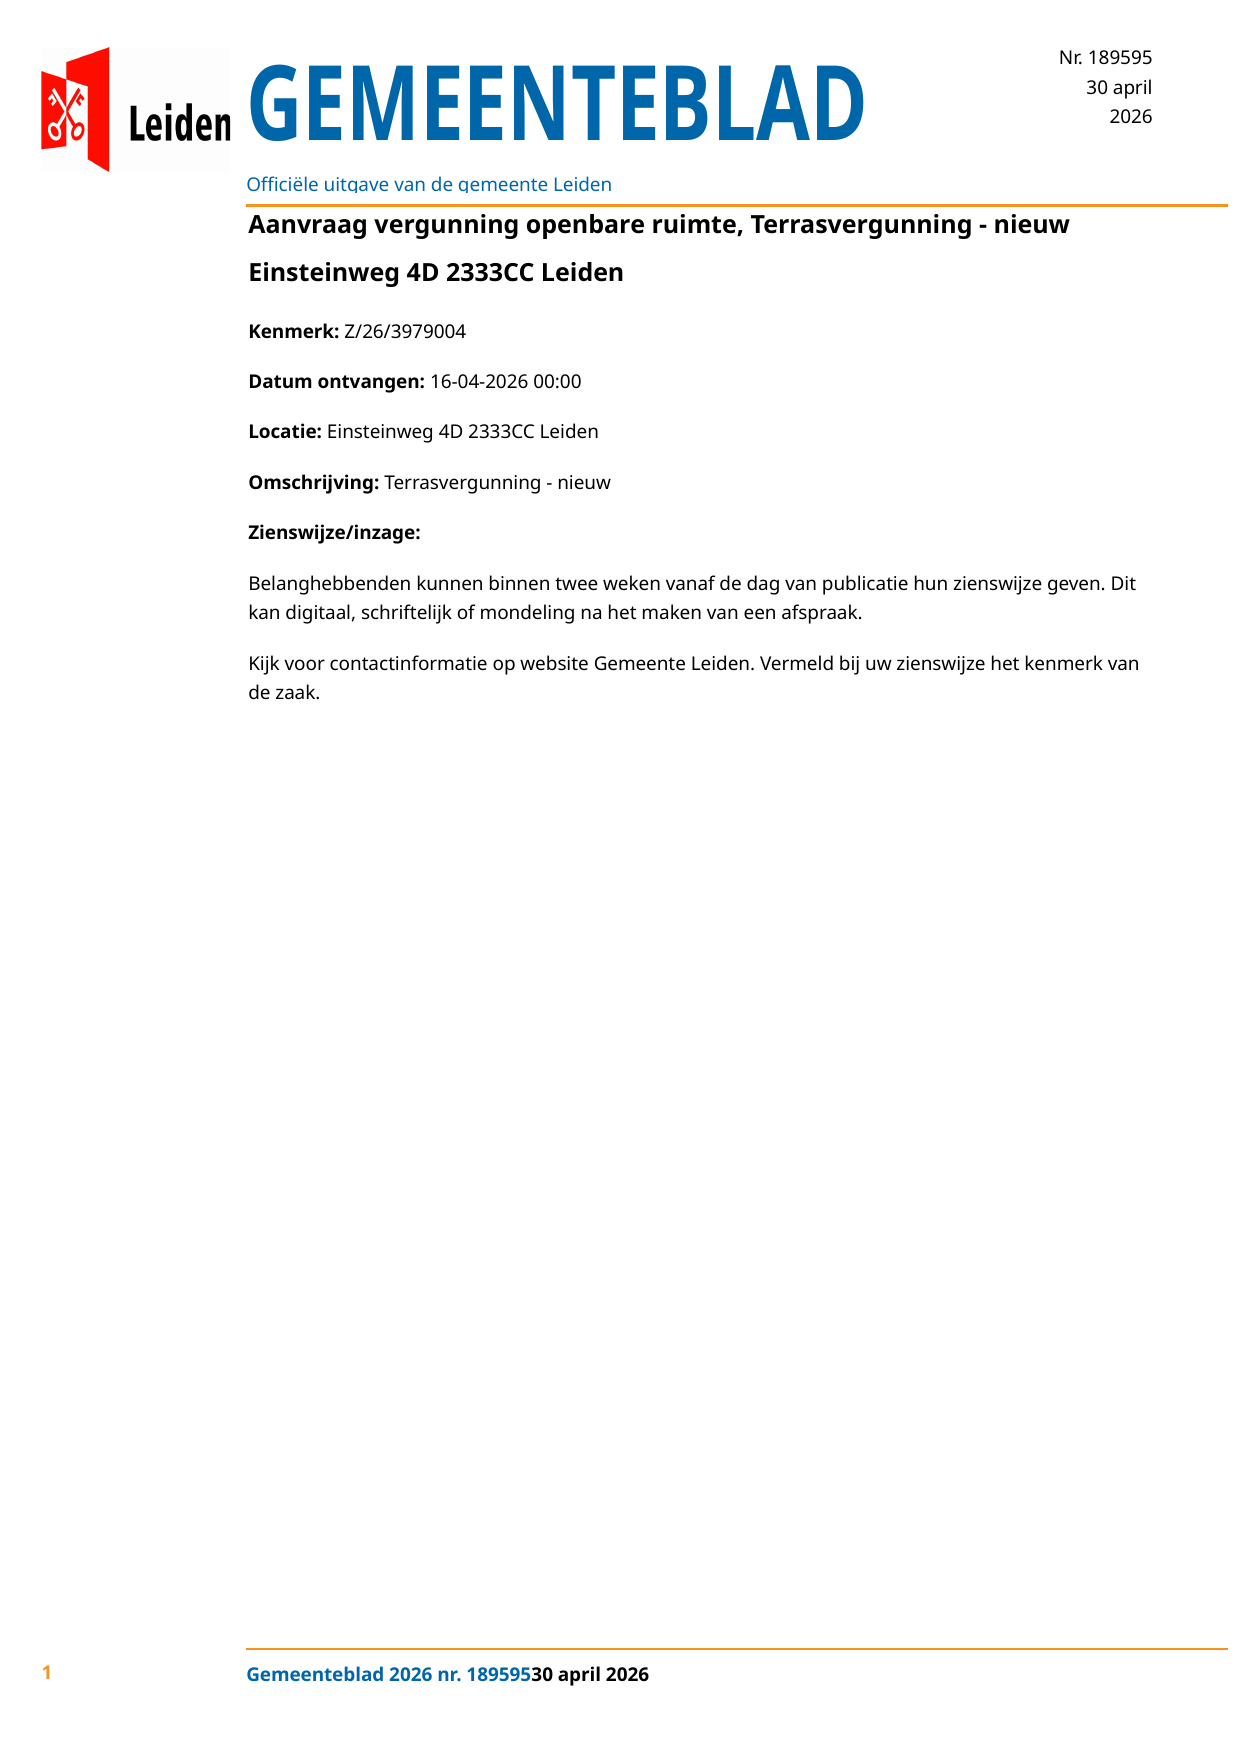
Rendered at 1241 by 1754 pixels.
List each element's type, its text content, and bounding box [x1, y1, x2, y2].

text Aanvraag vergunning openbare ruimte, Terrasvergunning - nieuw Einsteinweg 4D 2333CC Leiden [248, 207, 1152, 288]
text Omschrijving: Terrasvergunning - nieuw [248, 469, 1152, 495]
text Locatie: Einsteinweg 4D 2333CC Leiden [248, 419, 1152, 444]
text Datum ontvangen: 16-04-2026 00:00 [248, 368, 1152, 394]
text Zienswijze/inzage: [248, 519, 1152, 545]
text Kijk voor contactinformatie op website Gemeente Leiden. Vermeld bij uw zienswijze het kenmerk van de zaak. [248, 650, 1152, 705]
text Kenmerk: Z/26/3979004 [248, 318, 1152, 344]
picture [41, 47, 231, 172]
text Belanghebbenden kunnen binnen twee weken vanaf de dag van publicatie hun zienswijze geven. Dit kan digitaal, schriftelijk of mondeling na het maken van een afspraak. [248, 570, 1152, 625]
